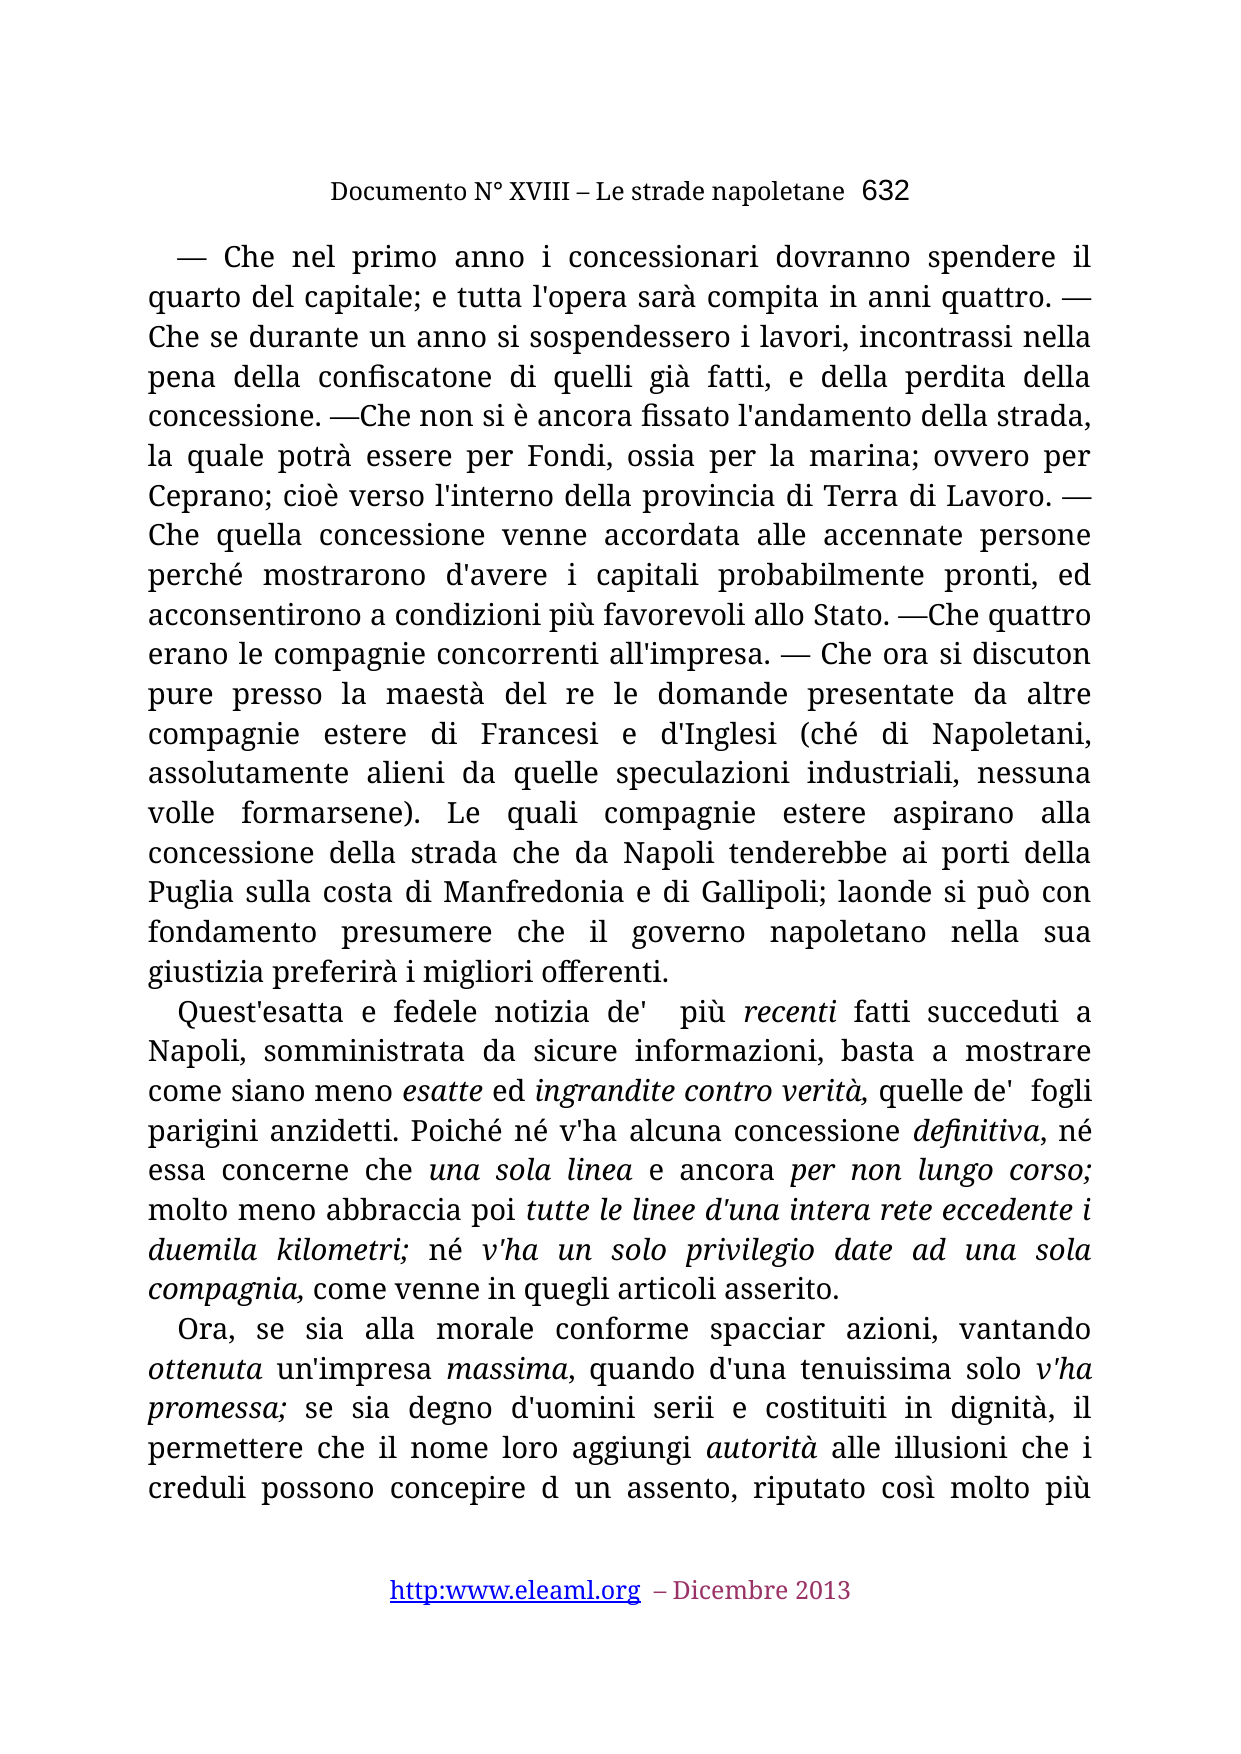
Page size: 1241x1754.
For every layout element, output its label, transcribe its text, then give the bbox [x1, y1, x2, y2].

text — Che nel primo anno i concessionari dovranno spendere il quarto del capitale; e tutta l'opera sarà compita in anni quattro. — Che se durante un anno si sospendessero i lavori, incontrassi nella pena della confiscatone di quelli già fatti, e della perdita della concessione. —Che non si è ancora fissato l'andamento della strada, la quale potrà essere per Fondi, ossia per la marina; ovvero per Ceprano; cioè verso l'interno della provincia di Terra di Lavoro. — Che quella concessione venne accordata alle accennate persone perché mostrarono d'avere i capitali probabilmente pronti, ed acconsentirono a condizioni più favorevoli allo Stato. —Che quattro erano le compagnie concorrenti all'impresa. — Che ora si discuton pure presso la maestà del re le domande presentate da altre compagnie estere di Francesi e d'Inglesi (ché di Napoletani, assolutamente alieni da quelle speculazioni industriali, nessuna volle formarsene). Le quali compagnie estere aspirano alla concessione della strada che da Napoli tenderebbe ai porti della Puglia sulla costa di Manfredonia e di Gallipoli; laonde si può con fondamento presumere che il governo napoletano nella sua giustizia preferirà i migliori offerenti. [148, 237, 1093, 991]
text Ora, se sia alla morale conforme spacciar azioni, vantando ottenuta un'impresa massima, quando d'una tenuissima solo v'ha promessa; se sia degno d'uomini serii e costituiti in dignità, il permettere che il nome loro aggiungi autorità alle illusioni che i creduli possono concepire d un assento, riputato così molto più [148, 1308, 1093, 1507]
text Quest'esatta e fedele notizia de' più recenti fatti succeduti a Napoli, somministrata da sicure informazioni, basta a mostrare come siano meno esatte ed ingrandite contro verità, quelle de' fogli parigini anzidetti. Poiché né v'ha alcuna concessione definitiva, né essa concerne che una sola linea e ancora per non lungo corso; molto meno abbraccia poi tutte le linee d'una intera rete eccedente i duemila kilometri; né v'ha un solo privilegio date ad una sola compagnia, come venne in quegli articoli asserito. [148, 991, 1093, 1308]
